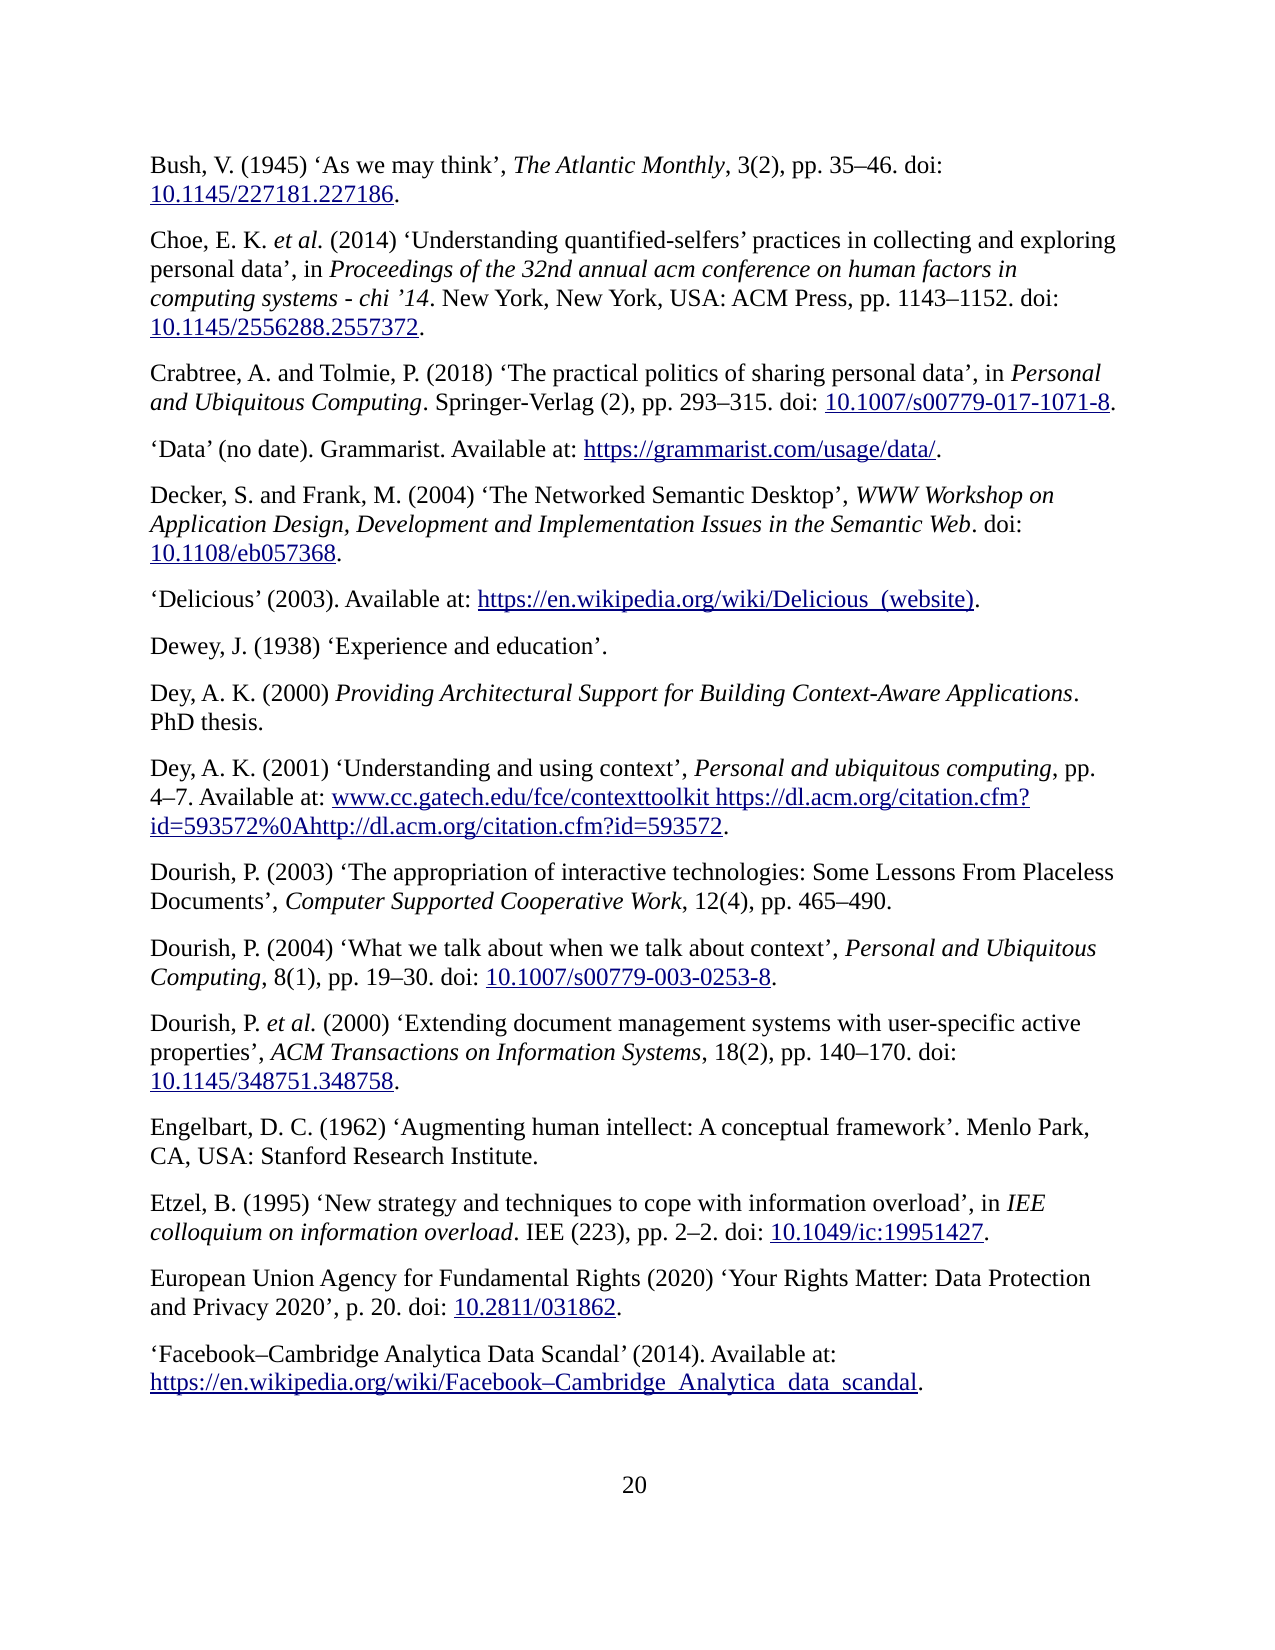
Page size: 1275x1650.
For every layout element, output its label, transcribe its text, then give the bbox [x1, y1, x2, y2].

text Dourish, P. et al. (2000) ‘Extending document management systems with user-specific active properties’, ACM Transactions on Information Systems, 18(2), pp. 140–170. doi: 10.1145/348751.348758. [150, 1008, 1125, 1094]
text Engelbart, D. C. (1962) ‘Augmenting human intellect: A conceptual framework’. Menlo Park, CA, USA: Stanford Research Institute. [150, 1112, 1125, 1170]
text Crabtree, A. and Tolmie, P. (2018) ‘The practical politics of sharing personal data’, in Personal and Ubiquitous Computing. Springer-Verlag (2), pp. 293–315. doi: 10.1007/s00779-017-1071-8. [150, 358, 1125, 416]
text Dourish, P. (2004) ‘What we talk about when we talk about context’, Personal and Ubiquitous Computing, 8(1), pp. 19–30. doi: 10.1007/s00779-003-0253-8. [150, 933, 1125, 990]
text European Union Agency for Fundamental Rights (2020) ‘Your Rights Matter: Data Protection and Privacy 2020’, p. 20. doi: 10.2811/031862. [150, 1263, 1125, 1321]
text Dewey, J. (1938) ‘Experience and education’. [150, 631, 1125, 660]
text Etzel, B. (1995) ‘New strategy and techniques to cope with information overload’, in IEE colloquium on information overload. IEE (223), pp. 2–2. doi: 10.1049/ic:19951427. [150, 1188, 1125, 1245]
text ‘Facebook–Cambridge Analytica Data Scandal’ (2014). Available at: https://en.wikipedia.org/wiki/Facebook–Cambridge_Analytica_data_scandal. [150, 1339, 1125, 1396]
text Dey, A. K. (2001) ‘Understanding and using context’, Personal and ubiquitous computing, pp. 4–7. Available at: www.cc.gatech.edu/fce/contexttoolkit https://dl.acm.org/citation.cfm?id=593572%0Ahttp://dl.acm.org/citation.cfm?id=593572. [150, 753, 1125, 839]
text Bush, V. (1945) ‘As we may think’, The Atlantic Monthly, 3(2), pp. 35–46. doi: 10.1145/227181.227186. [150, 150, 1125, 207]
text ‘Delicious’ (2003). Available at: https://en.wikipedia.org/wiki/Delicious_(website). [150, 584, 1125, 613]
text Dourish, P. (2003) ‘The appropriation of interactive technologies: Some Lessons From Placeless Documents’, Computer Supported Cooperative Work, 12(4), pp. 465–490. [150, 857, 1125, 915]
text Decker, S. and Frank, M. (2004) ‘The Networked Semantic Desktop’, WWW Workshop on Application Design, Development and Implementation Issues in the Semantic Web. doi: 10.1108/eb057368. [150, 480, 1125, 567]
text Dey, A. K. (2000) Providing Architectural Support for Building Context-Aware Applications. PhD thesis. [150, 678, 1125, 735]
text Choe, E. K. et al. (2014) ‘Understanding quantified-selfers’ practices in collecting and exploring personal data’, in Proceedings of the 32nd annual acm conference on human factors in computing systems - chi ’14. New York, New York, USA: ACM Press, pp. 1143–1152. doi: 10.1145/2556288.2557372. [150, 225, 1125, 340]
text ‘Data’ (no date). Grammarist. Available at: https://grammarist.com/usage/data/. [150, 434, 1125, 462]
